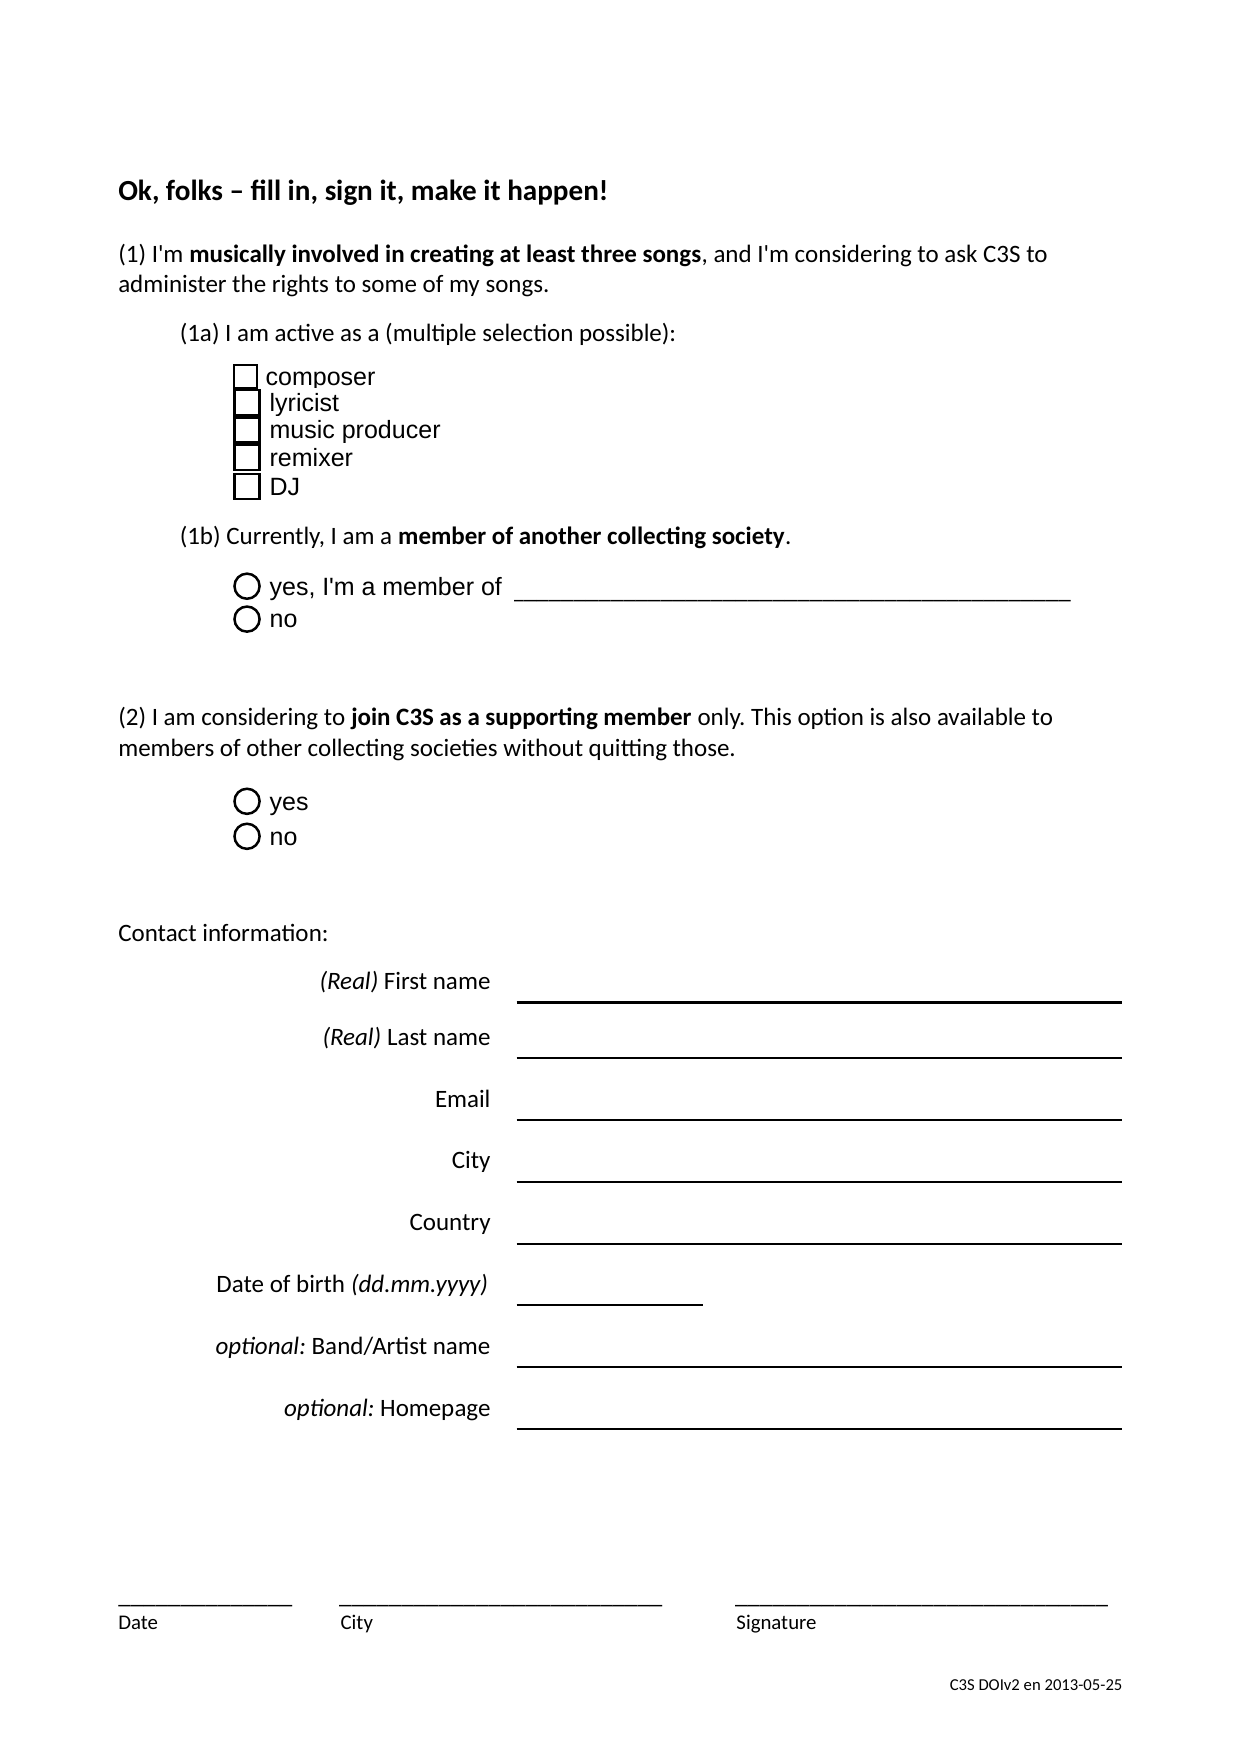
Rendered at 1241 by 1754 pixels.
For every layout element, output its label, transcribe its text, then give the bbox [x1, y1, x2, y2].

table_cell [517, 1168, 703, 1181]
table_cell [517, 1306, 703, 1312]
table_cell Country [118, 1181, 496, 1243]
table_cell [517, 1183, 703, 1189]
table_cell [703, 1368, 1122, 1428]
table_cell [517, 1230, 703, 1243]
table_cell [703, 1304, 1122, 1366]
table_header [517, 948, 703, 953]
table_cell [703, 1121, 1122, 1181]
table_cell (Real) Last name [118, 1001, 496, 1057]
table_header [703, 948, 1122, 1001]
text Date City Signature [118, 1609, 1122, 1635]
table_cell [703, 1245, 1122, 1304]
table_cell [496, 1366, 517, 1428]
table_cell [517, 1354, 703, 1366]
text ______________ __________________________ ______________________________ [118, 1579, 1122, 1609]
list Contact information: [81, 917, 1122, 948]
table_cell [517, 1059, 703, 1065]
table_cell [517, 1245, 703, 1250]
text (1b) Currently, I am a member of another collecting society. [118, 520, 1122, 551]
table_cell [517, 1292, 703, 1304]
text [118, 574, 232, 605]
table_cell [517, 1415, 703, 1428]
table_cell [517, 1004, 703, 1009]
text (2) I am considering to join C3S as a supporting member only. This option is also available to members of other collecting societies without quitting those. [118, 702, 1122, 763]
text (1) I'm musically involved in creating at least three songs, and I'm considering to ask C3S to administer the rights to some of my songs. [118, 238, 1122, 299]
table_cell [496, 1057, 517, 1119]
text (1a) I am active as a (multiple selection possible): [118, 317, 1122, 347]
table_cell [703, 1004, 1122, 1057]
table_cell [517, 1368, 703, 1374]
table_cell optional: Band/Artist name [118, 1304, 496, 1366]
table_cell [703, 1059, 1122, 1119]
table_cell [496, 1119, 517, 1181]
table_cell [496, 1001, 517, 1057]
table_header (Real) First name [118, 948, 496, 1001]
table_cell [496, 1304, 517, 1366]
table_cell Email [118, 1057, 496, 1119]
table_cell [517, 1121, 703, 1127]
table_cell City [118, 1119, 496, 1181]
text ______________________________________________ [317, 574, 1122, 605]
table_cell optional: Homepage [118, 1366, 496, 1428]
table_header [517, 995, 703, 1001]
table_cell [703, 1183, 1122, 1243]
table_header [496, 948, 517, 1001]
table_cell [496, 1243, 517, 1304]
subtitle Ok, folks – fill in, sign it, make it happen! [118, 172, 1122, 208]
table_cell [496, 1181, 517, 1243]
table_cell [517, 1051, 703, 1057]
table_cell [517, 1107, 703, 1119]
table_cell Date of birth (dd.mm.yyyy) [118, 1243, 496, 1304]
